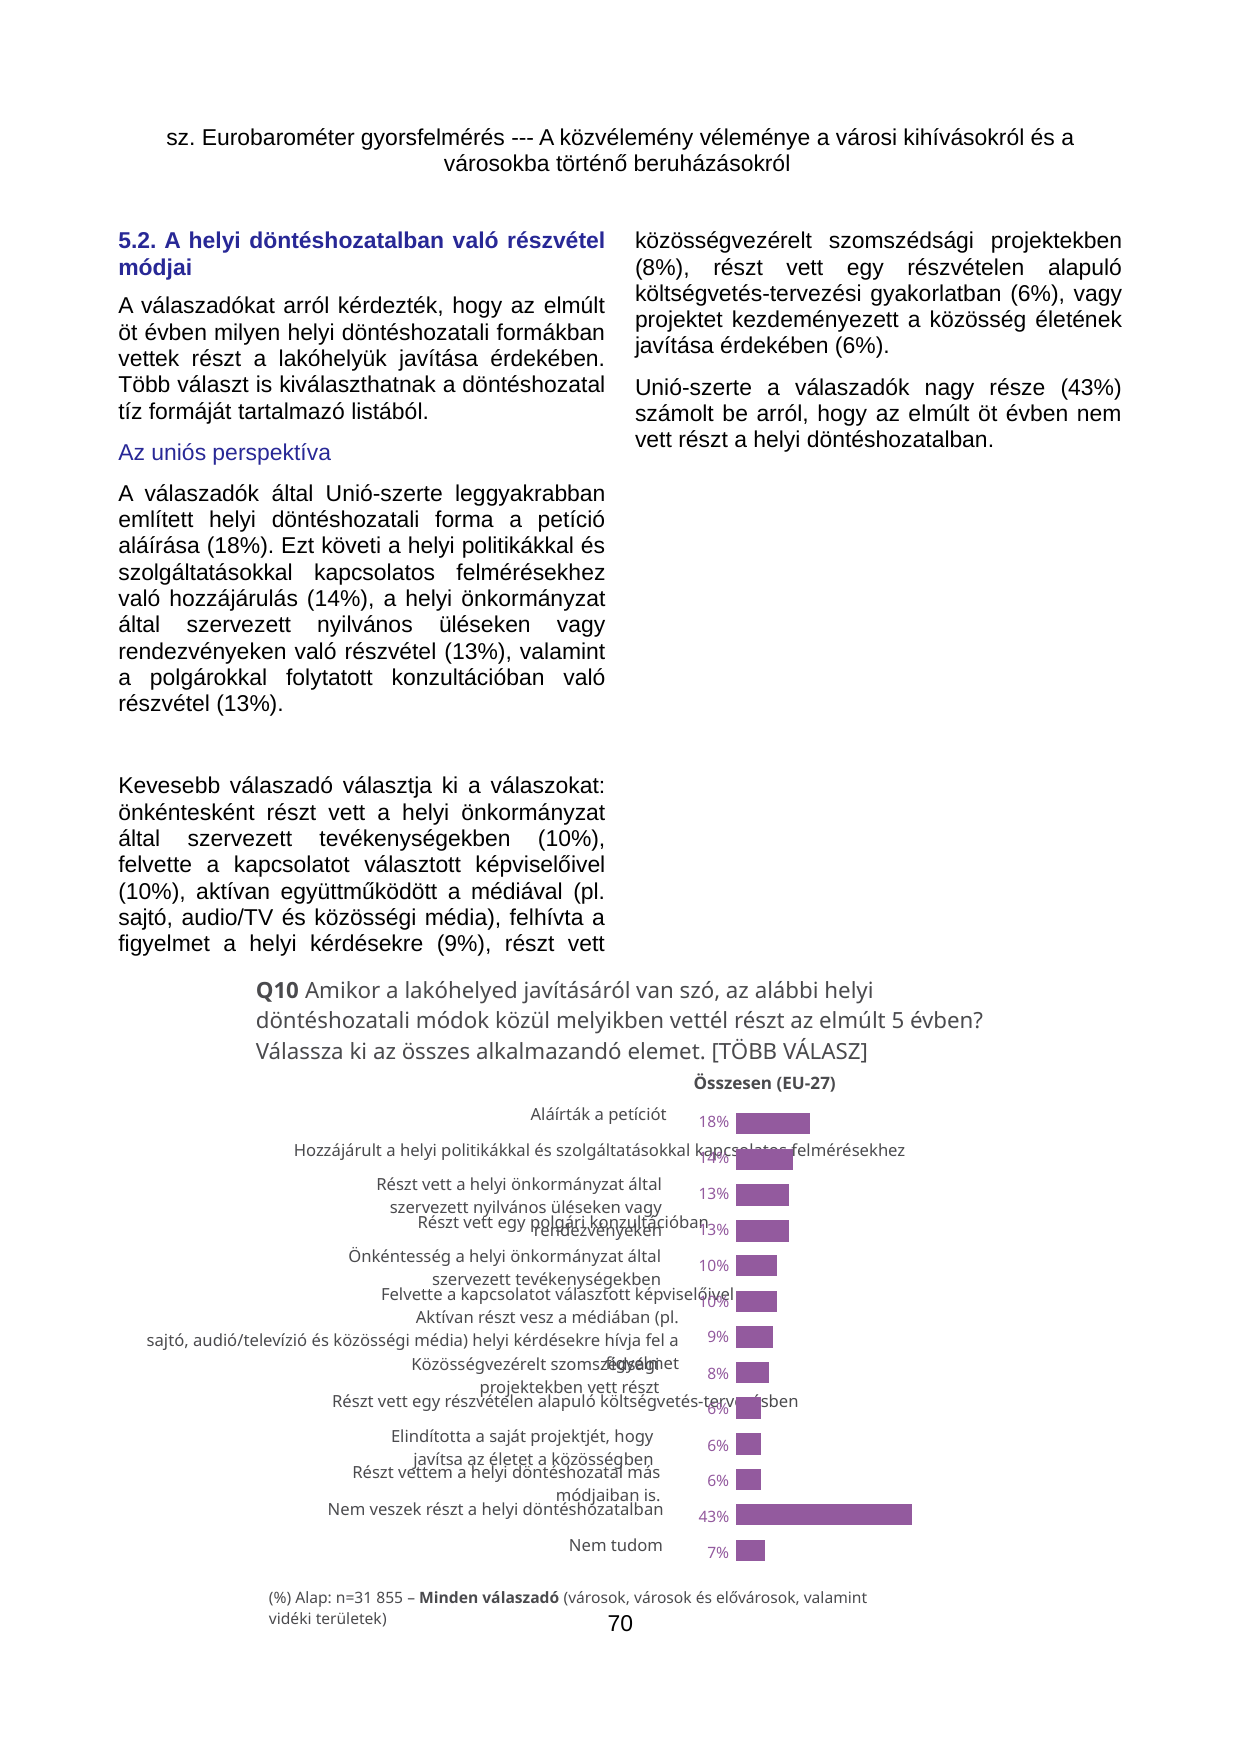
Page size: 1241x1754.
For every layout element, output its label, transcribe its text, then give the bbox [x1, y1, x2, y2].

text A válaszadókat arról kérdezték, hogy az elmúlt öt évben milyen helyi döntéshozatali formákban vettek részt a lakóhelyük javítása érdekében. Több választ is kiválaszthatnak a döntéshozatal tíz formáját tartalmazó listából. [118, 292, 605, 424]
subtitle 5.2. A helyi döntéshozatalban való részvétel módjai [118, 227, 605, 280]
text Unió-szerte a válaszadók nagy része (43%) számolt be arról, hogy az elmúlt öt évben nem vett részt a helyi döntéshozatalban. [635, 373, 1122, 452]
text A válaszadók által Unió-szerte leggyakrabban említett helyi döntéshozatali forma a petíció aláírása (18%). Ezt követi a helyi politikákkal és szolgáltatásokkal kapcsolatos felmérésekhez való hozzájárulás (14%), a helyi önkormányzat által szervezett nyilvános üléseken vagy rendezvényeken való részvétel (13%), valamint a polgárokkal folytatott konzultációban való részvétel (13%). [118, 479, 605, 717]
text Kevesebb válaszadó választja ki a válaszokat: önkéntesként részt vett a helyi önkormányzat által szervezett tevékenységekben (10%), felvette a kapcsolatot választott képviselőivel (10%), aktívan együttműködött a médiával (pl. sajtó, audio/TV és közösségi média), felhívta a figyelmet a helyi kérdésekre (9%), részt vett [118, 772, 605, 957]
text Az uniós perspektíva [118, 439, 605, 465]
text közösségvezérelt szomszédsági projektekben (8%), részt vett egy részvételen alapuló költségvetés-tervezési gyakorlatban (6%), vagy projektet kezdeményezett a közösség életének javítása érdekében (6%). [635, 227, 1122, 359]
